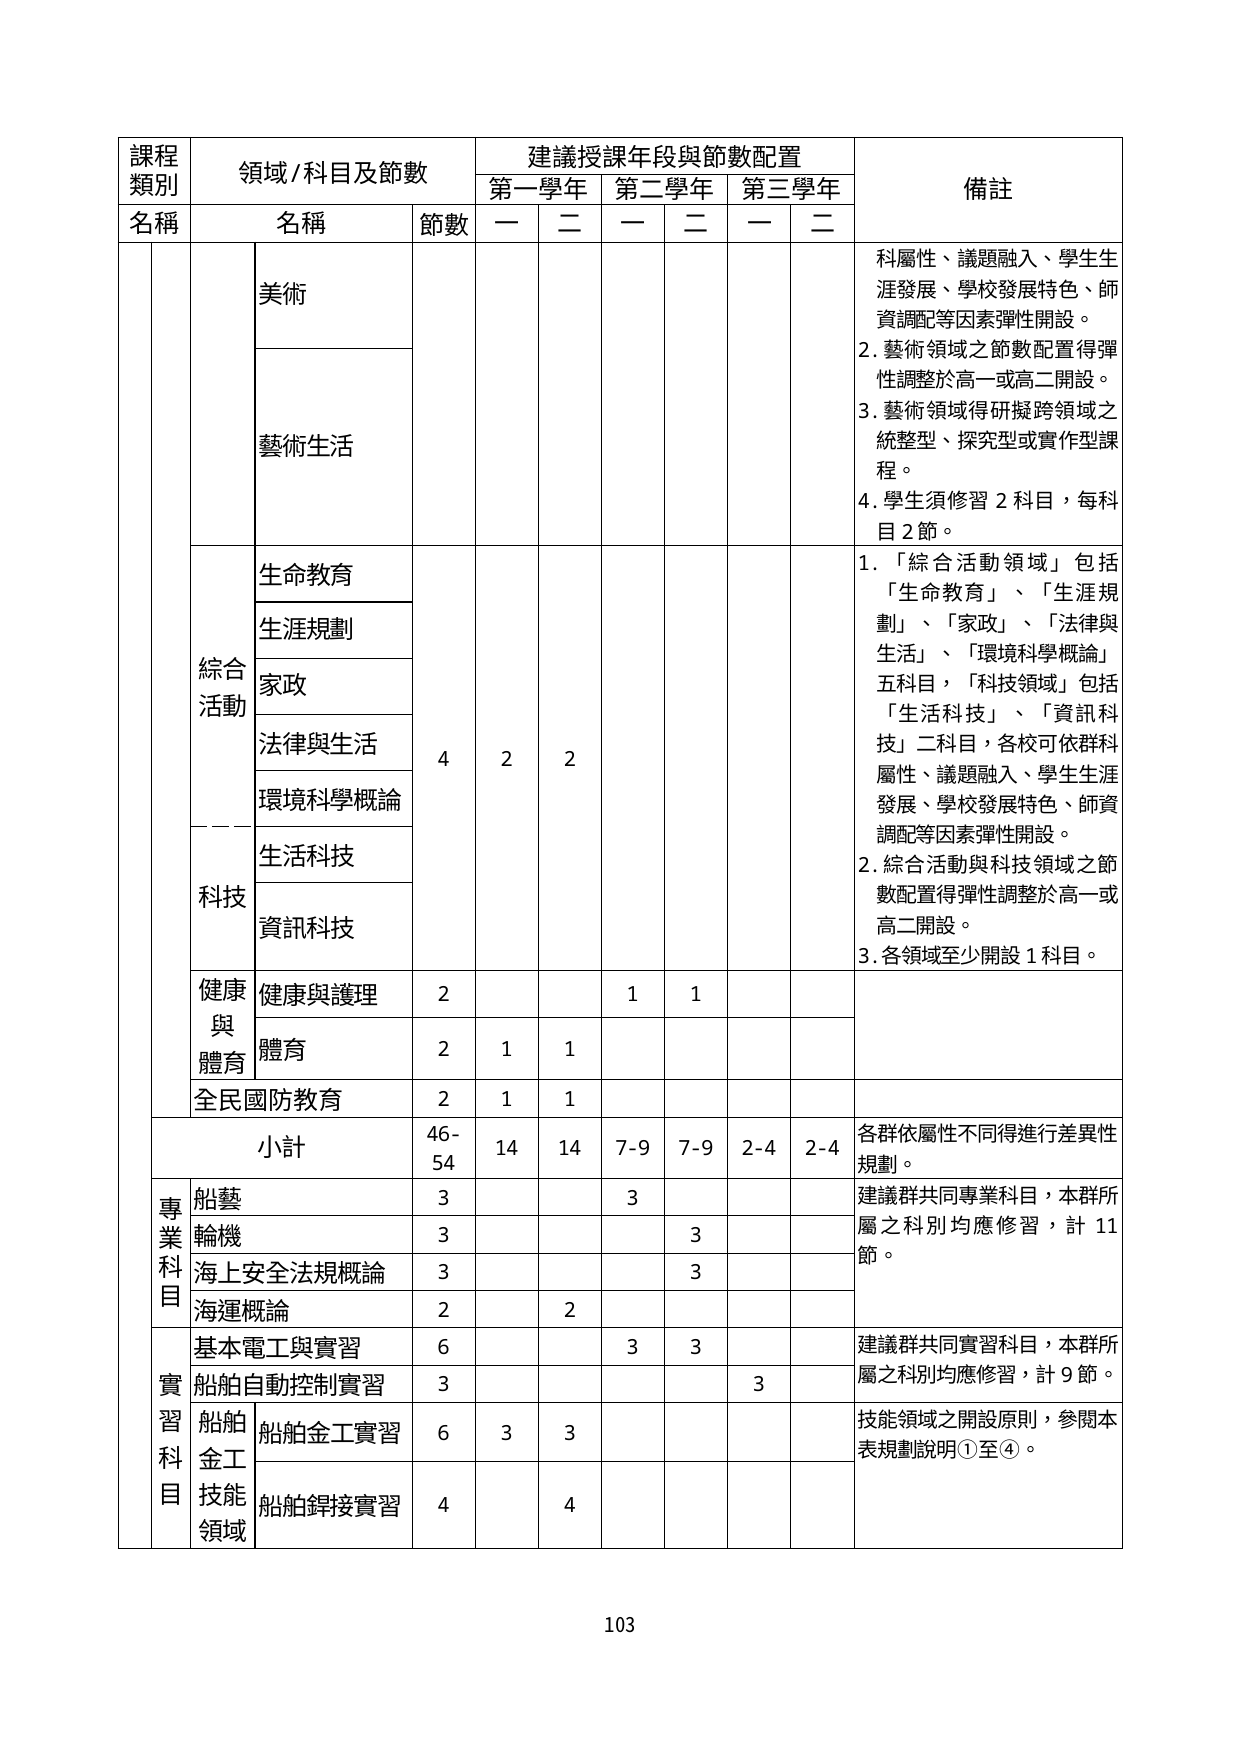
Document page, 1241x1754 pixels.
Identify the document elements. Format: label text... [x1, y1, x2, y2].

table_cell [476, 1462, 538, 1548]
table_cell 3 [602, 1328, 664, 1364]
table_cell 技能領域之開設原則，參閱本表規劃說明①至④。 [855, 1403, 1122, 1548]
table_cell 2 [476, 546, 538, 969]
table_cell [791, 1018, 854, 1079]
table_cell 家政 [256, 659, 412, 714]
table_cell 6 [413, 1403, 475, 1461]
table_cell 專業科目 [152, 1179, 190, 1327]
table_cell 2 [413, 971, 475, 1017]
table_cell [791, 971, 854, 1017]
table_cell 14 [476, 1118, 538, 1178]
table_cell 一 [476, 205, 538, 242]
table_cell [539, 1216, 601, 1253]
table_cell 輪機 [191, 1216, 412, 1253]
table_cell 3 [665, 1254, 727, 1290]
table_cell 2-4 [728, 1118, 790, 1178]
table_cell 實習科目 [152, 1328, 190, 1548]
table_cell [602, 1366, 664, 1402]
table_cell 健康與護理 [256, 971, 412, 1017]
table_cell 2 [413, 1018, 475, 1079]
table_cell 環境科學概論 [256, 771, 412, 826]
table_cell 4 [413, 546, 475, 969]
table_cell 綜合 活動 [191, 546, 254, 826]
table_cell [665, 1179, 727, 1215]
table_cell [728, 1291, 790, 1327]
table_cell 海運概論 [191, 1291, 412, 1327]
table_cell [539, 1254, 601, 1290]
table_cell 4 [413, 1462, 475, 1548]
table_cell 生活科技 [256, 827, 412, 882]
table_cell [728, 243, 790, 545]
table_cell 第二學年 [602, 175, 727, 204]
table_cell 基本電工與實習 [191, 1328, 412, 1364]
table_cell [119, 243, 151, 1548]
table_cell 3 [413, 1366, 475, 1402]
table_cell 2 [539, 546, 601, 969]
table_cell [476, 243, 538, 545]
table_cell 名稱 [191, 205, 412, 242]
table_cell [665, 546, 727, 969]
table_cell 海上安全法規概論 [191, 1254, 412, 1290]
table_cell [791, 1328, 854, 1364]
table_cell [602, 1080, 664, 1117]
table_cell [665, 1018, 727, 1079]
table_cell [665, 1291, 727, 1327]
table_cell [539, 243, 601, 545]
table_cell [791, 1403, 854, 1461]
table_cell 1 [602, 971, 664, 1017]
table_cell [602, 1018, 664, 1079]
table_cell 3 [665, 1328, 727, 1364]
table_cell [728, 1080, 790, 1117]
table_cell [602, 1254, 664, 1290]
table_cell [539, 971, 601, 1017]
table_cell 二 [539, 205, 601, 242]
table_cell [665, 1462, 727, 1548]
table_cell [791, 1254, 854, 1290]
table_cell [602, 1462, 664, 1548]
table_cell [791, 243, 854, 545]
table_cell [602, 546, 664, 969]
table_cell [602, 1403, 664, 1461]
table_cell 2 [413, 1291, 475, 1327]
table_header 備註 [855, 138, 1122, 242]
table_cell 3 [476, 1403, 538, 1461]
table_cell 2 [413, 1080, 475, 1117]
table_cell [665, 243, 727, 545]
table_cell 1 [539, 1018, 601, 1079]
table_cell [728, 546, 790, 969]
table_cell 資訊科技 [256, 883, 412, 969]
table_cell [791, 1291, 854, 1327]
table_cell 2-4 [791, 1118, 854, 1178]
table_cell 二 [791, 205, 854, 242]
table_cell 小計 [152, 1118, 412, 1178]
table_cell [476, 1328, 538, 1364]
table_cell 第一學年 [476, 175, 601, 204]
table_cell 美術 [256, 243, 412, 348]
table_cell 科屬性、議題融入、學生生涯發展、學校發展特色、師資調配等因素彈性開設。 2.藝術領域之節數配置得彈性調整於高一或高二開設。 3.藝術領域得研擬跨領域之統整型、探究型或實作型課程。 4.學生須修習2科目，每科目2節。 [855, 243, 1122, 545]
table_cell [602, 1291, 664, 1327]
table_cell [191, 243, 254, 545]
table_cell [665, 1366, 727, 1402]
table_cell 14 [539, 1118, 601, 1178]
table_header 領域/科目及節數 [191, 138, 475, 204]
table_cell [855, 971, 1122, 1079]
table_cell 節數 [413, 205, 475, 242]
table_cell [728, 1254, 790, 1290]
table_cell 二 [665, 205, 727, 242]
table_cell 3 [413, 1254, 475, 1290]
table_cell [602, 243, 664, 545]
table_cell [791, 546, 854, 969]
table_cell [539, 1328, 601, 1364]
table_cell [602, 1216, 664, 1253]
table_cell [152, 243, 190, 1117]
table_cell [476, 971, 538, 1017]
table_cell [413, 243, 475, 545]
table_cell 藝術生活 [256, 349, 412, 545]
table_cell 名稱 [119, 205, 190, 242]
table_cell 船舶自動控制實習 [191, 1366, 412, 1402]
table_cell 科技 [191, 826, 254, 969]
table_cell [728, 1328, 790, 1364]
table_cell 1 [476, 1080, 538, 1117]
table_cell [791, 1216, 854, 1253]
table_cell 船舶銲接實習 [256, 1462, 412, 1548]
table_cell [665, 1403, 727, 1461]
table_cell [476, 1291, 538, 1327]
table_cell [855, 1080, 1122, 1117]
table_cell [476, 1179, 538, 1215]
table_cell 各群依屬性不同得進行差異性規劃。 [855, 1118, 1122, 1178]
table_cell [728, 1403, 790, 1461]
table_cell [728, 971, 790, 1017]
table_cell 體育 [256, 1018, 412, 1079]
table_cell [791, 1366, 854, 1402]
table_cell [791, 1462, 854, 1548]
table_cell 3 [413, 1179, 475, 1215]
table_header 建議授課年段與節數配置 [476, 138, 854, 174]
table_cell 3 [539, 1403, 601, 1461]
table_cell [665, 1080, 727, 1117]
table_cell 一 [602, 205, 664, 242]
table_cell 生命教育 [256, 546, 412, 601]
table_cell [728, 1462, 790, 1548]
table_cell 船舶金工技能領域 [191, 1403, 254, 1548]
table_cell 46-54 [413, 1118, 475, 1178]
table_cell 法律與生活 [256, 715, 412, 770]
table_cell 2 [539, 1291, 601, 1327]
table_cell [791, 1080, 854, 1117]
table_cell [728, 1179, 790, 1215]
table_cell [476, 1216, 538, 1253]
table_cell 1.「綜合活動領域」包括「生命教育」、「生涯規劃」、「家政」、「法律與生活」、「環境科學概論」五科目，「科技領域」包括「生活科技」、「資訊科技」二科目，各校可依群科屬性、議題融入、學生生涯發展、學校發展特色、師資調配等因素彈性開設。 2.綜合活動與科技領域之節數配置得彈性調整於高一或高二開設。 3.各領域至少開設1科目。 [855, 546, 1122, 969]
table_cell 第三學年 [728, 175, 854, 204]
table_cell [728, 1216, 790, 1253]
table_cell 船藝 [191, 1179, 412, 1215]
table_cell [728, 1018, 790, 1079]
table_cell 健康與 體育 [191, 971, 254, 1079]
table_cell 7-9 [602, 1118, 664, 1178]
table_cell 建議群共同實習科目，本群所屬之科別均應修習，計9節。 [855, 1328, 1122, 1402]
table_cell 全民國防教育 [191, 1080, 412, 1117]
table_cell [791, 1179, 854, 1215]
table_cell [539, 1179, 601, 1215]
table_cell 3 [602, 1179, 664, 1215]
table_cell 7-9 [665, 1118, 727, 1178]
table_cell 建議群共同專業科目，本群所屬之科別均應修習，計11節。 [855, 1179, 1122, 1327]
table_cell 3 [728, 1366, 790, 1402]
table_cell 3 [665, 1216, 727, 1253]
table_cell 6 [413, 1328, 475, 1364]
table_cell 3 [413, 1216, 475, 1253]
table_cell [476, 1366, 538, 1402]
table_cell 船舶金工實習 [256, 1403, 412, 1461]
table_cell 一 [728, 205, 790, 242]
table_cell 1 [476, 1018, 538, 1079]
table_cell [539, 1366, 601, 1402]
table_cell 4 [539, 1462, 601, 1548]
table_cell 1 [539, 1080, 601, 1117]
table_header 課程 類別 [119, 138, 190, 204]
table_cell 1 [665, 971, 727, 1017]
table_cell [476, 1254, 538, 1290]
table_cell 生涯規劃 [256, 603, 412, 657]
